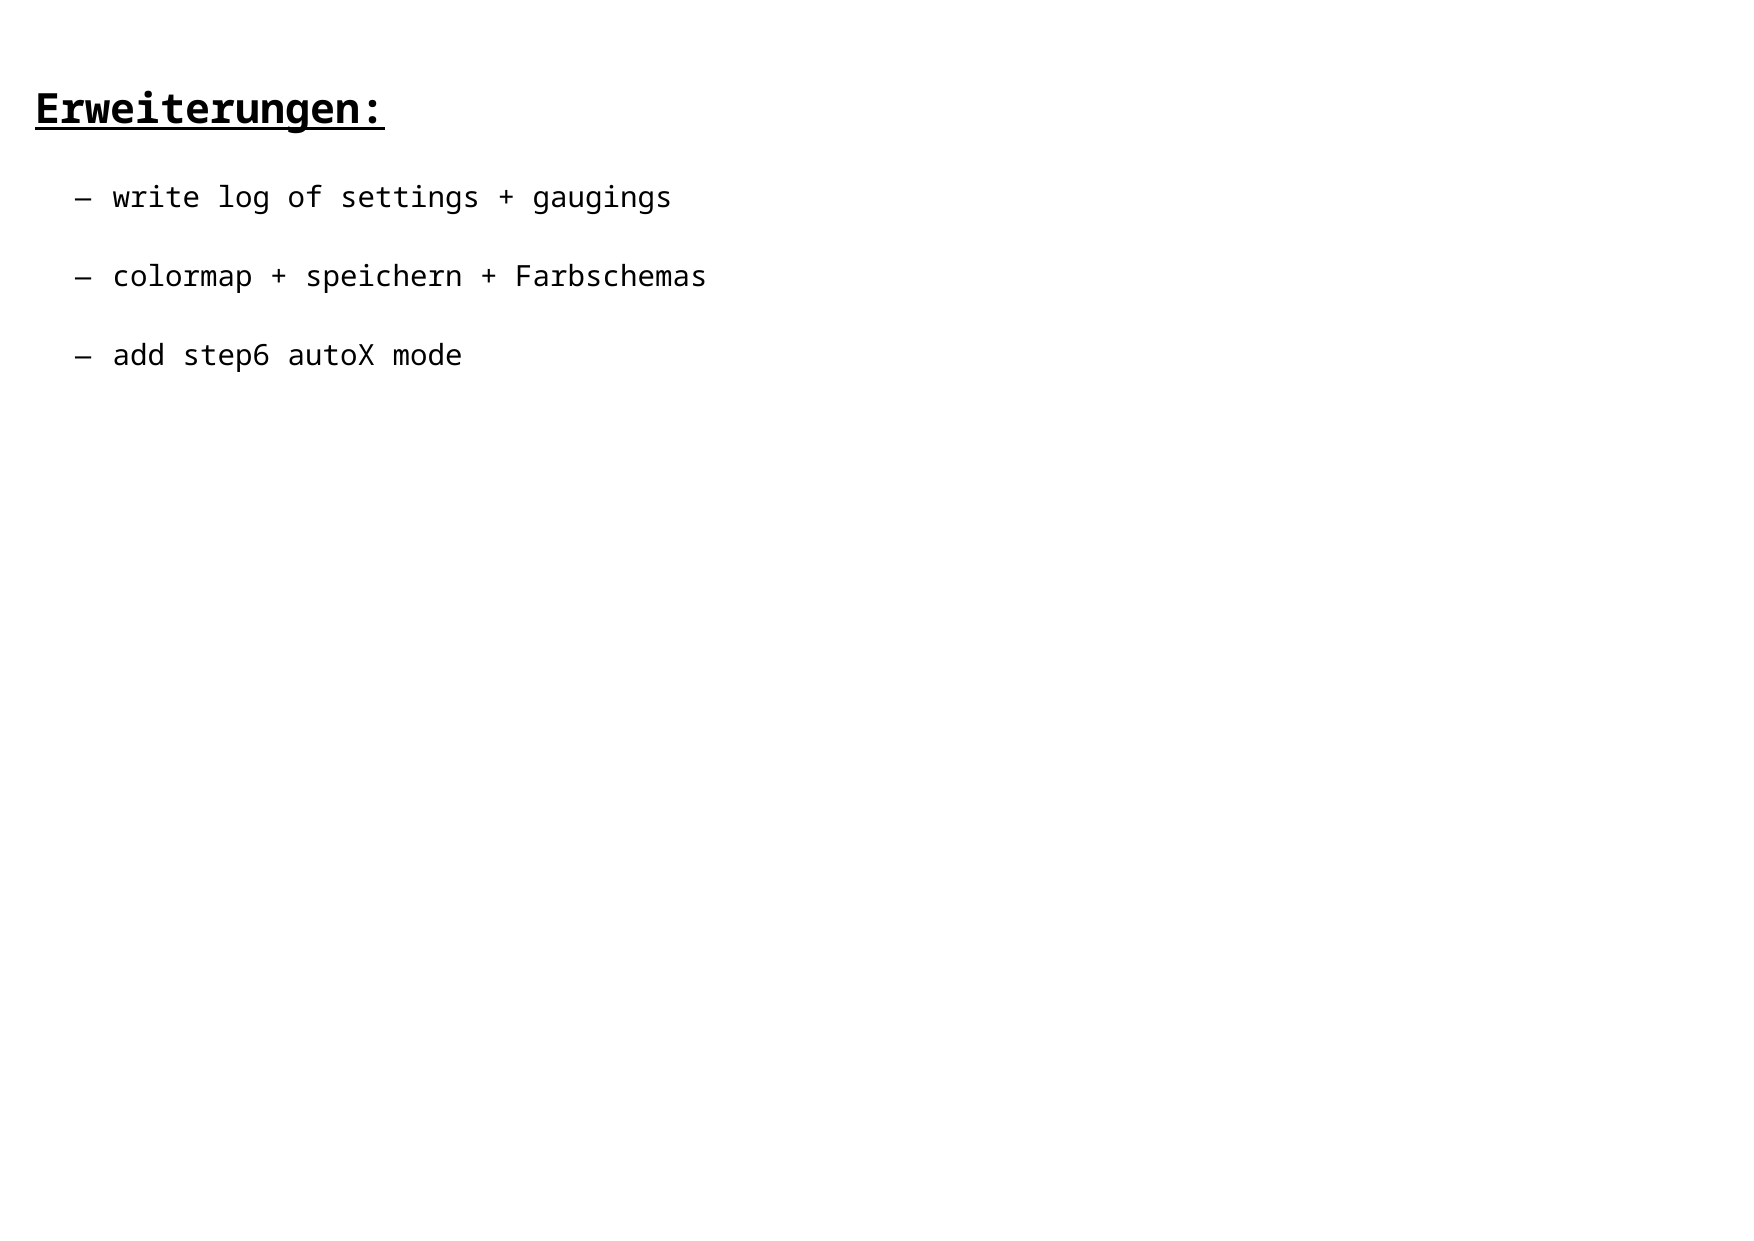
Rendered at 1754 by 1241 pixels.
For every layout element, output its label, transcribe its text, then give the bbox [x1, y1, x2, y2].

list colormap + speichern + Farbschemas [75, 255, 1754, 295]
text Erweiterungen: [0, 79, 1754, 136]
list write log of settings + gaugings [75, 176, 1754, 216]
list add step6 autoX mode [75, 334, 1754, 374]
